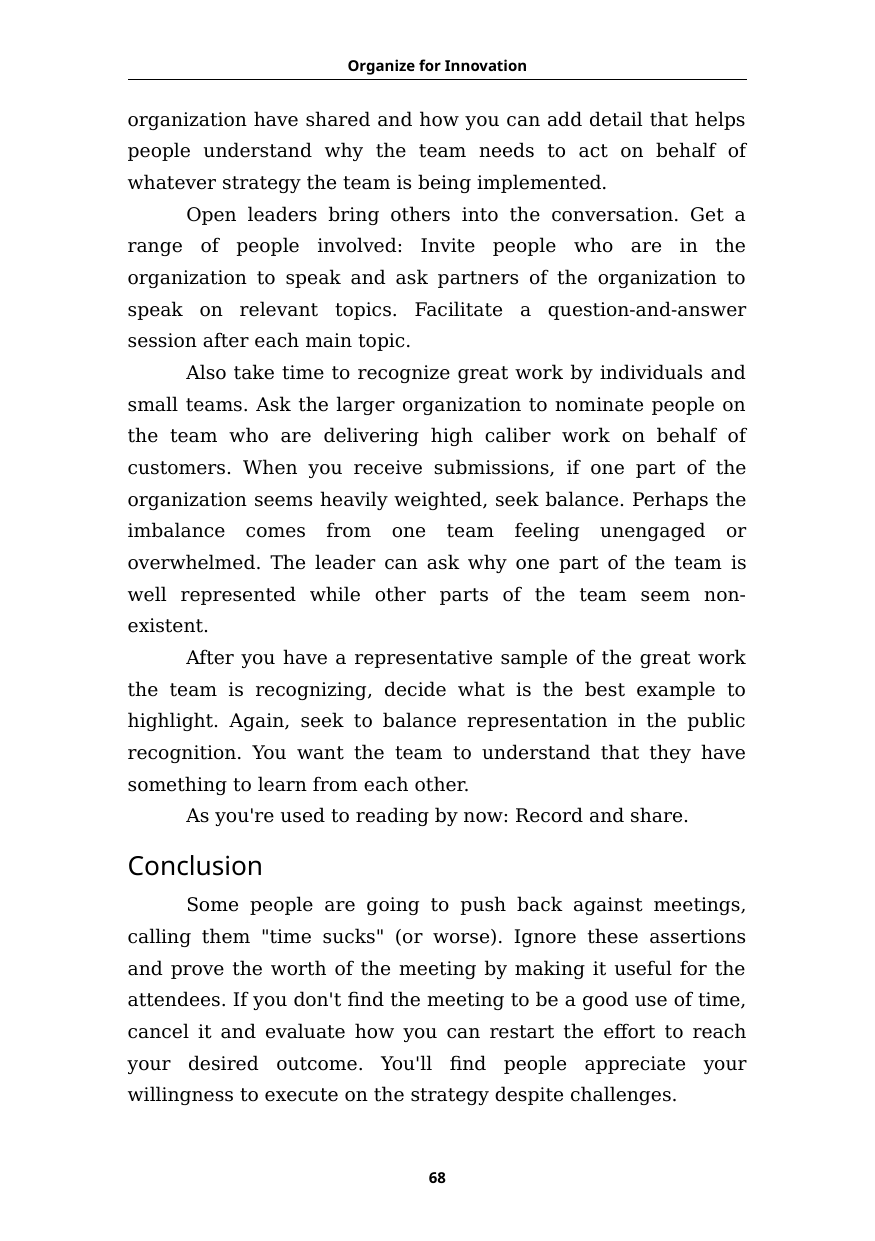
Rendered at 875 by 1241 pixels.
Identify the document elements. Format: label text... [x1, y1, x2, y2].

text Some people are going to push back against meetings, calling them "time sucks" (or worse). Ignore these assertions and prove the worth of the meeting by making it useful for the attendees. If you don't find the meeting to be a good use of time, cancel it and evaluate how you can restart the effort to reach your desired outcome. You'll find people appreciate your willingness to execute on the strategy despite challenges. [127, 894, 747, 1106]
text Also take time to recognize great work by individuals and small teams. Ask the larger organization to nominate people on the team who are delivering high caliber work on behalf of customers. When you receive submissions, if one part of the organization seems heavily weighted, seek balance. Perhaps the imbalance comes from one team feeling unengaged or overwhelmed. The leader can ask why one part of the team is well represented while other parts of the team seem non-existent. [127, 362, 747, 637]
text As you're used to reading by now: Record and share. [127, 805, 747, 827]
subtitle Conclusion [127, 852, 747, 882]
text Open leaders bring others into the conversation. Get a range of people involved: Invite people who are in the organization to speak and ask partners of the organization to speak on relevant topics. Facilitate a question-and-answer session after each main topic. [127, 204, 747, 352]
text After you have a representative sample of the great work the team is recognizing, decide what is the best example to highlight. Again, seek to balance representation in the public recognition. You want the team to understand that they have something to learn from each other. [127, 647, 747, 796]
text organization have shared and how you can add detail that helps people understand why the team needs to act on behalf of whatever strategy the team is being implemented. [127, 109, 747, 194]
